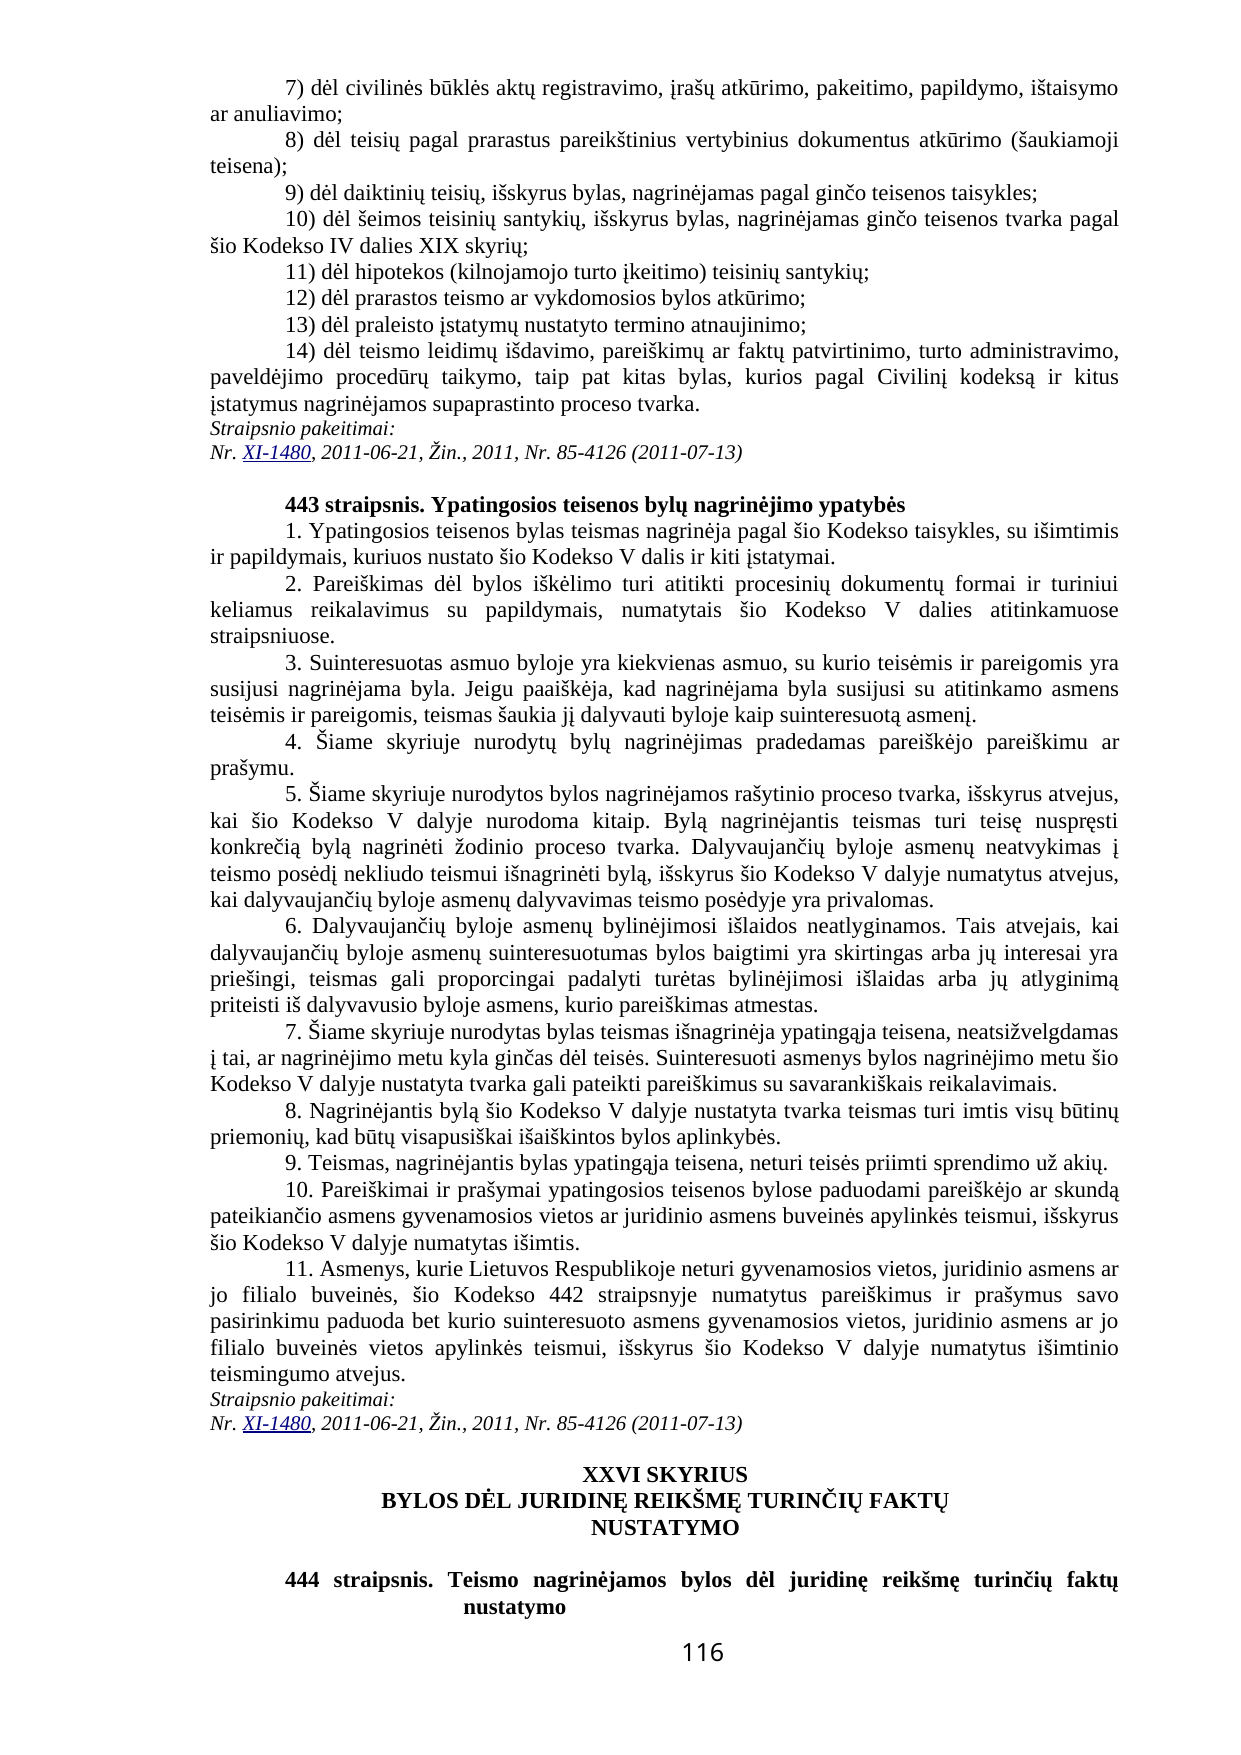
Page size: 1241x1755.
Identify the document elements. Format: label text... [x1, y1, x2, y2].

subtitle nustatymO [210, 1514, 1120, 1540]
text 8) dėl teisių pagal prarastus pareikštinius vertybinius dokumentus atkūrimo (šaukiamoji teisena); [210, 126, 1120, 179]
text 11) dėl hipotekos (kilnojamojo turto įkeitimo) teisinių santykių; [210, 258, 1120, 284]
text 1. Ypatingosios teisenos bylas teismas nagrinėja pagal šio Kodekso taisykles, su išimtimis ir papildymais, kuriuos nustato šio Kodekso V dalis ir kiti įstatymai. [210, 517, 1120, 570]
text 12) dėl prarastos teismo ar vykdomosios bylos atkūrimo; [210, 284, 1120, 311]
text 7. Šiame skyriuje nurodytas bylas teismas išnagrinėja ypatingąja teisena, neatsižvelgdamas į tai, ar nagrinėjimo metu kyla ginčas dėl teisės. Suinteresuoti asmenys bylos nagrinėjimo metu šio Kodekso V dalyje nustatyta tvarka gali pateikti pareiškimus su savarankiškais reikalavimais. [210, 1018, 1120, 1097]
text 3. Suinteresuotas asmuo byloje yra kiekvienas asmuo, su kurio teisėmis ir pareigomis yra susijusi nagrinėjama byla. Jeigu paaiškėja, kad nagrinėjama byla susijusi su atitinkamo asmens teisėmis ir pareigomis, teismas šaukia jį dalyvauti byloje kaip suinteresuotą asmenį. [210, 649, 1120, 728]
text 11. Asmenys, kurie Lietuvos Respublikoje neturi gyvenamosios vietos, juridinio asmens ar jo filialo buveinės, šio Kodekso 442 straipsnyje numatytus pareiškimus ir prašymus savo pasirinkimu paduoda bet kurio suinteresuoto asmens gyvenamosios vietos, juridinio asmens ar jo filialo buveinės vietos apylinkės teismui, išskyrus šio Kodekso V dalyje numatytus išimtinio teismingumo atvejus. [210, 1255, 1120, 1387]
text 6. Dalyvaujančių byloje asmenų bylinėjimosi išlaidos neatlyginamos. Tais atvejais, kai dalyvaujančių byloje asmenų suinteresuotumas bylos baigtimi yra skirtingas arba jų interesai yra priešingi, teismas gali proporcingai padalyti turėtas bylinėjimosi išlaidas arba jų atlyginimą priteisti iš dalyvavusio byloje asmens, kurio pareiškimas atmestas. [210, 912, 1120, 1018]
text 10) dėl šeimos teisinių santykių, išskyrus bylas, nagrinėjamas ginčo teisenos tvarka pagal šio Kodekso IV dalies XIX skyrių; [210, 205, 1120, 258]
text 13) dėl praleisto įstatymų nustatyto termino atnaujinimo; [210, 311, 1120, 337]
text Straipsnio pakeitimai: [210, 1387, 1120, 1411]
text 14) dėl teismo leidimų išdavimo, pareiškimų ar faktų patvirtinimo, turto administravimo, paveldėjimo procedūrų taikymo, taip pat kitas bylas, kurios pagal Civilinį kodeksą ir kitus įstatymus nagrinėjamos supaprastinto proceso tvarka. [210, 337, 1120, 416]
text 9) dėl daiktinių teisių, išskyrus bylas, nagrinėjamas pagal ginčo teisenos taisykles; [210, 179, 1120, 205]
subtitle XXVI skyrius [210, 1461, 1120, 1487]
text 444 straipsnis. Teismo nagrinėjamos bylos dėl juridinę reikšmę turinčių faktų nustatymo [285, 1567, 1120, 1619]
text 7) dėl civilinės būklės aktų registravimo, įrašų atkūrimo, pakeitimo, papildymo, ištaisymo ar anuliavimo; [210, 73, 1120, 126]
text 4. Šiame skyriuje nurodytų bylų nagrinėjimas pradedamas pareiškėjo pareiškimu ar prašymu. [210, 728, 1120, 781]
text 10. Pareiškimai ir prašymai ypatingosios teisenos bylose paduodami pareiškėjo ar skundą pateikiančio asmens gyvenamosios vietos ar juridinio asmens buveinės apylinkės teismui, išskyrus šio Kodekso V dalyje numatytas išimtis. [210, 1176, 1120, 1255]
text 9. Teismas, nagrinėjantis bylas ypatingąja teisena, neturi teisės priimti sprendimo už akių. [210, 1149, 1120, 1176]
text 443 straipsnis. Ypatingosios teisenos bylų nagrinėjimo ypatybės [210, 491, 1120, 517]
text 2. Pareiškimas dėl bylos iškėlimo turi atitikti procesinių dokumentų formai ir turiniui keliamus reikalavimus su papildymais, numatytais šio Kodekso V dalies atitinkamuose straipsniuose. [210, 570, 1120, 649]
text 8. Nagrinėjantis bylą šio Kodekso V dalyje nustatyta tvarka teismas turi imtis visų būtinų priemonių, kad būtų visapusiškai išaiškintos bylos aplinkybės. [210, 1097, 1120, 1149]
text Straipsnio pakeitimai: [210, 416, 1120, 440]
text Nr. XI-1480, 2011-06-21, Žin., 2011, Nr. 85-4126 (2011-07-13) [210, 440, 1120, 464]
subtitle BYLOS DĖL juridinę reikšmę turinčių faktų [210, 1487, 1120, 1514]
text 5. Šiame skyriuje nurodytos bylos nagrinėjamos rašytinio proceso tvarka, išskyrus atvejus, kai šio Kodekso V dalyje nurodoma kitaip. Bylą nagrinėjantis teismas turi teisę nuspręsti konkrečią bylą nagrinėti žodinio proceso tvarka. Dalyvaujančių byloje asmenų neatvykimas į teismo posėdį nekliudo teismui išnagrinėti bylą, išskyrus šio Kodekso V dalyje numatytus atvejus, kai dalyvaujančių byloje asmenų dalyvavimas teismo posėdyje yra privalomas. [210, 781, 1120, 912]
text Nr. XI-1480, 2011-06-21, Žin., 2011, Nr. 85-4126 (2011-07-13) [210, 1411, 1120, 1435]
